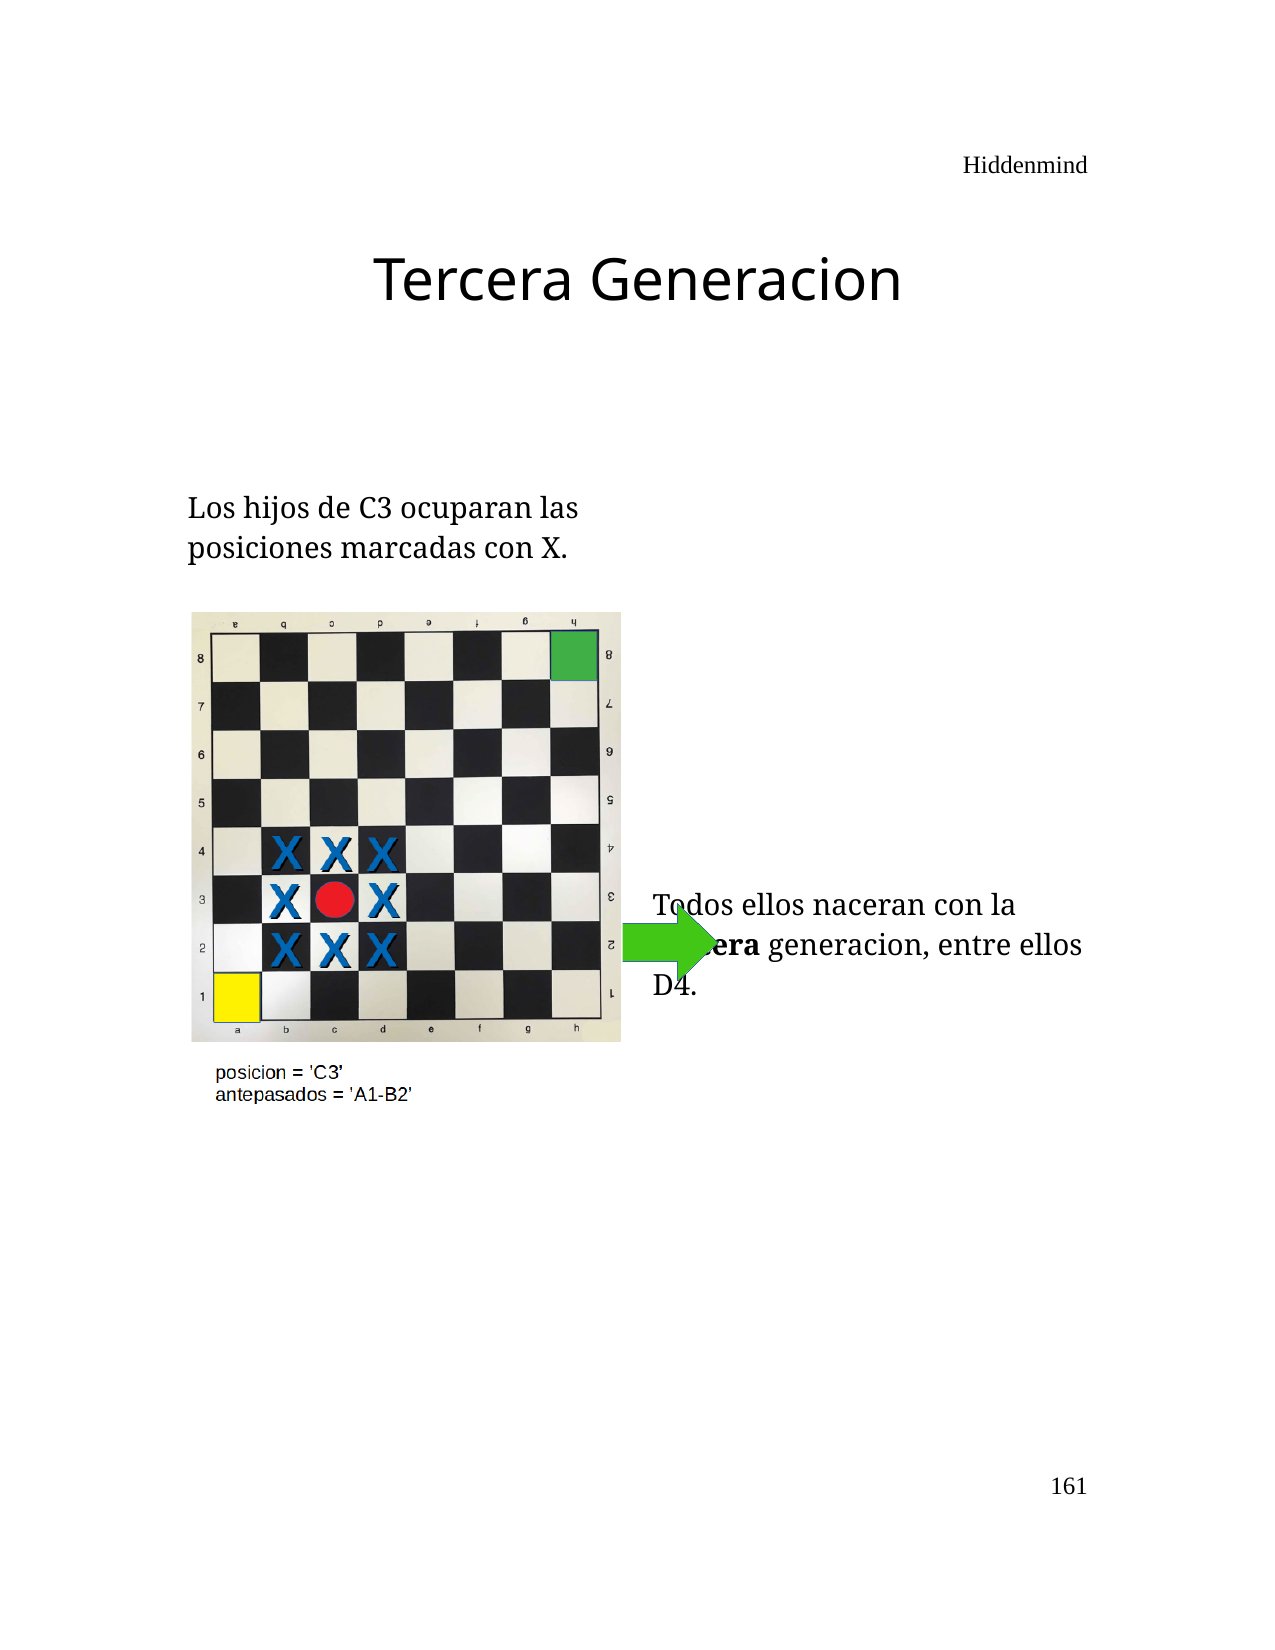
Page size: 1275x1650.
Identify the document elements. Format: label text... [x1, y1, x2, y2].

text Los hijos de C3 ocuparan las posiciones marcadas con X. [187, 488, 622, 567]
picture [187, 606, 623, 1104]
text Todos ellos naceran con la tercera generacion, entre ellos D4. [652, 885, 1087, 1004]
